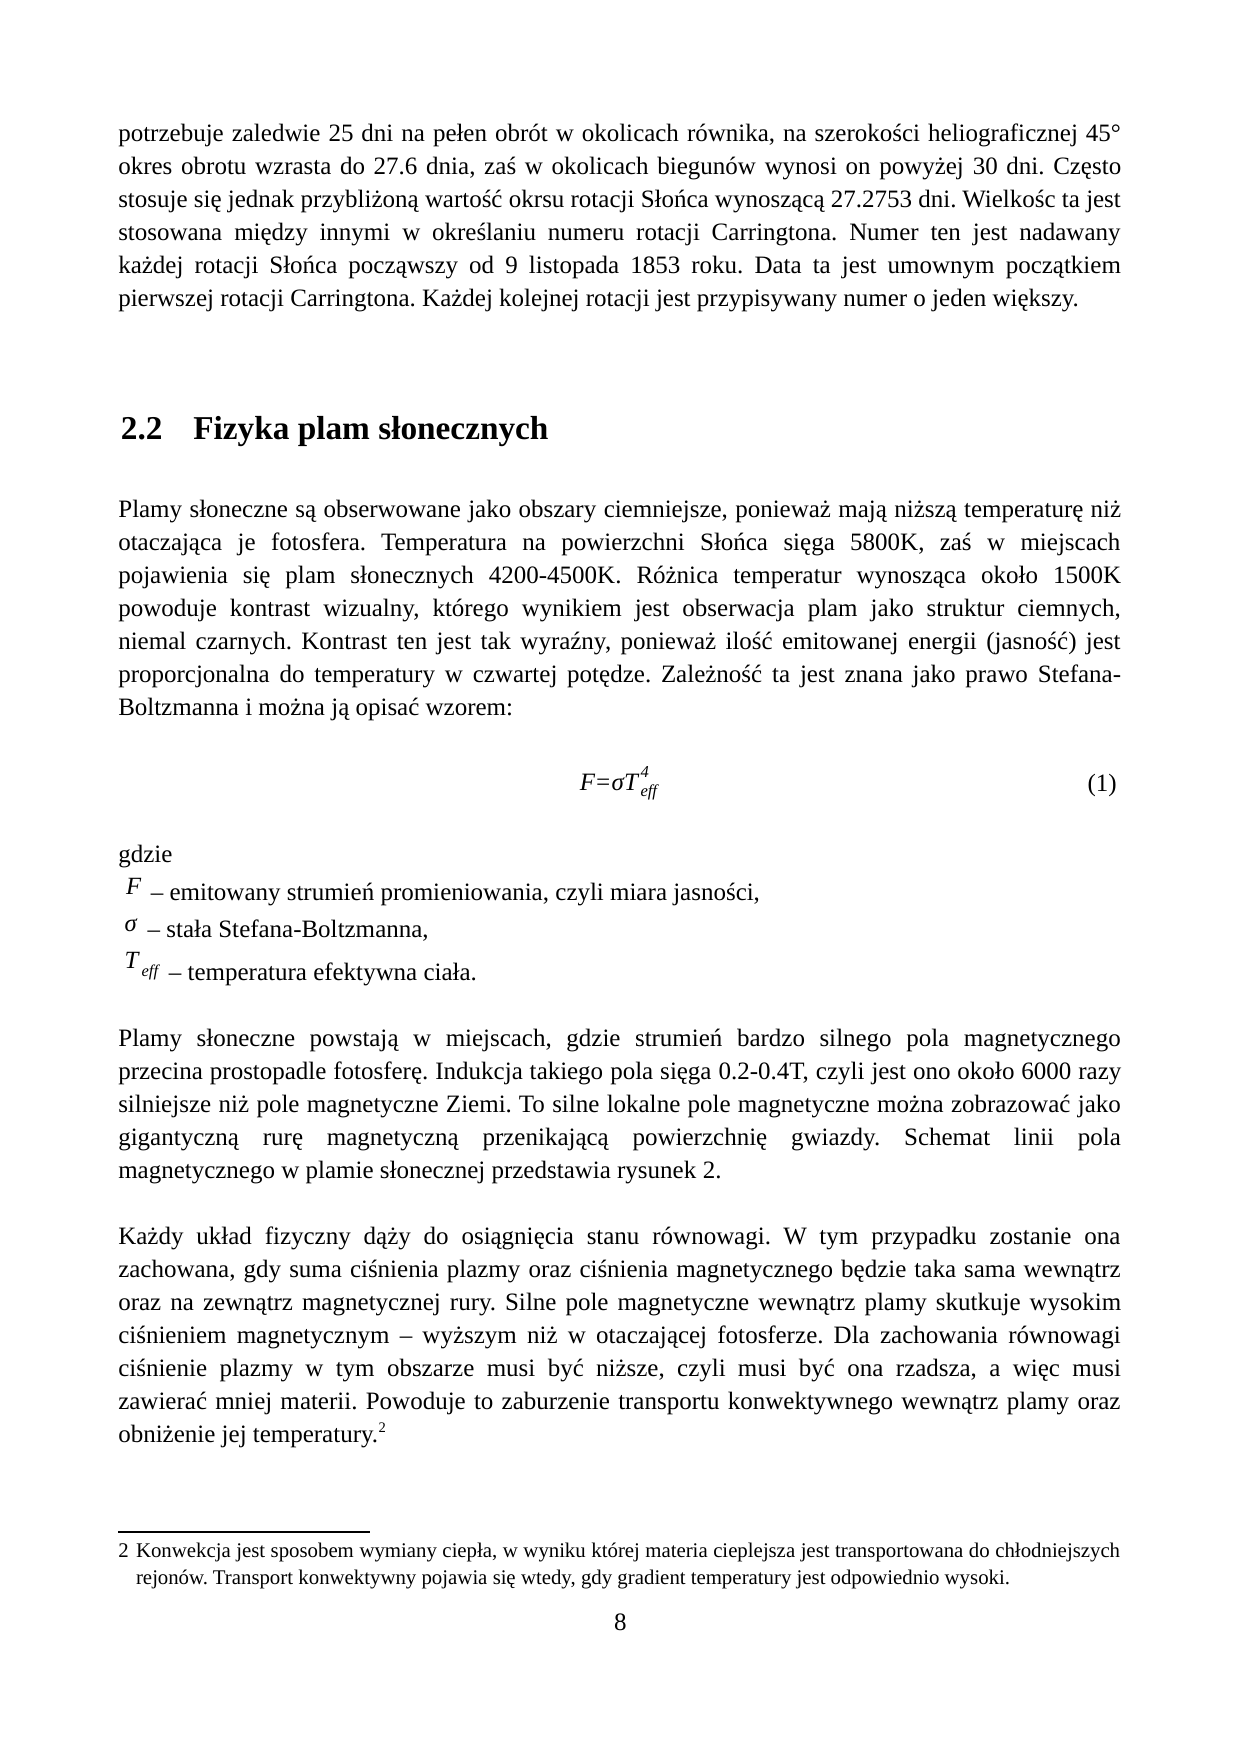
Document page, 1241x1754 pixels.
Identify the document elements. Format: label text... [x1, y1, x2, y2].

text Konwekcja jest sposobem wymiany ciepła, w wyniku której materia cieplejsza jest transportowana do chłodniejszych rejonów. Transport konwektywny pojawia się wtedy, gdy gradient temperatury jest odpowiednio wysoki. [118, 1538, 1122, 1589]
text – temperatura efektywna ciała. [118, 947, 1122, 986]
text Plamy słoneczne są obserwowane jako obszary ciemniejsze, ponieważ mają niższą temperaturę niż otaczająca je fotosfera. Temperatura na powierzchni Słońca sięga 5800K, zaś w miejscach pojawienia się plam słonecznych 4200-4500K. Różnica temperatur wynosząca około 1500K powoduje kontrast wizualny, którego wynikiem jest obserwacja plam jako struktur ciemnych, niemal czarnych. Kontrast ten jest tak wyraźny, ponieważ ilość emitowanej energii (jasność) jest proporcjonalna do temperatury w czwartej potędze. Zależność ta jest znana jako prawo Stefana-Boltzmanna i można ją opisać wzorem: [118, 494, 1122, 721]
subtitle Fizyka plam słonecznych [112, 408, 1122, 447]
text Plamy słoneczne powstają w miejscach, gdzie strumień bardzo silnego pola magnetycznego przecina prostopadle fotosferę. Indukcja takiego pola sięga 0.2-0.4T, czyli jest ono około 6000 razy silniejsze niż pole magnetyczne Ziemi. To silne lokalne pole magnetyczne można zobrazować jako gigantyczną rurę magnetyczną przenikającą powierzchnię gwiazdy. Schemat linii pola magnetycznego w plamie słonecznej przedstawia rysunek 2. [118, 1023, 1122, 1184]
table_header [236, 758, 1004, 806]
text – stała Stefana-Boltzmanna, [118, 910, 1122, 943]
text gdzie [118, 839, 1122, 868]
table_header [118, 758, 236, 806]
table_header (1) [1004, 758, 1122, 806]
text potrzebuje zaledwie 25 dni na pełen obrót w okolicach równika, na szerokości heliograficznej 45° okres obrotu wzrasta do 27.6 dnia, zaś w okolicach biegunów wynosi on powyżej 30 dni. Często stosuje się jednak przybliżoną wartość okrsu rotacji Słońca wynoszącą 27.2753 dni. Wielkośc ta jest stosowana między innymi w określaniu numeru rotacji Carringtona. Numer ten jest nadawany każdej rotacji Słońca począwszy od 9 listopada 1853 roku. Data ta jest umownym początkiem pierwszej rotacji Carringtona. Każdej kolejnej rotacji jest przypisywany numer o jeden większy. [118, 118, 1122, 312]
text – emitowany strumień promieniowania, czyli miara jasności, [118, 872, 1122, 905]
text Każdy układ fizyczny dąży do osiągnięcia stanu równowagi. W tym przypadku zostanie ona zachowana, gdy suma ciśnienia plazmy oraz ciśnienia magnetycznego będzie taka sama wewnątrz oraz na zewnątrz magnetycznej rury. Silne pole magnetyczne wewnątrz plamy skutkuje wysokim ciśnieniem magnetycznym – wyższym niż w otaczającej fotosferze. Dla zachowania równowagi ciśnienie plazmy w tym obszarze musi być niższe, czyli musi być ona rzadsza, a więc musi zawierać mniej materii. Powoduje to zaburzenie transportu konwektywnego wewnątrz plamy oraz obniżenie jej temperatury. [118, 1221, 1122, 1448]
